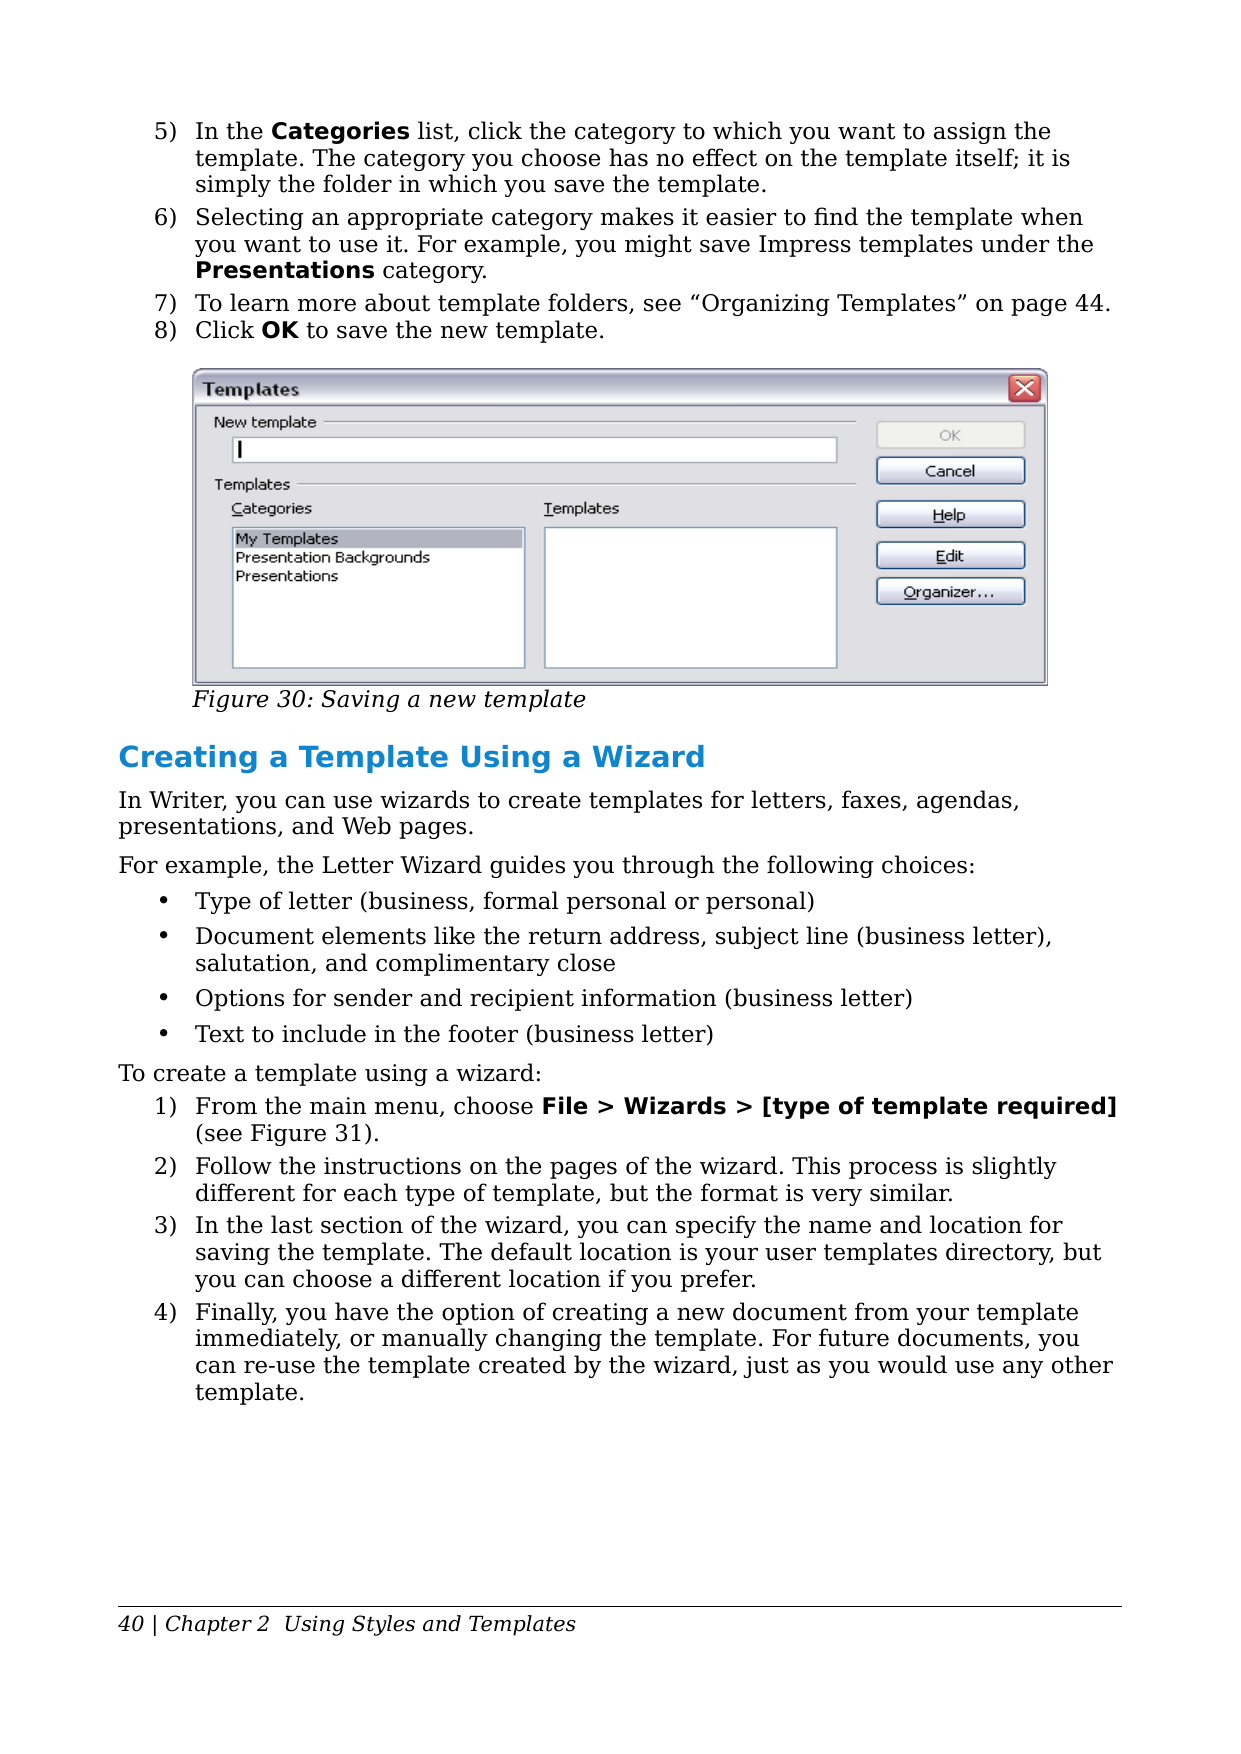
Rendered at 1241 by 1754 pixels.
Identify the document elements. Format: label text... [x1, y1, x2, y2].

picture [192, 368, 1048, 686]
subtitle Creating a Template Using a Wizard [118, 741, 1122, 774]
list Follow the instructions on the pages of the wizard. This process is slightly different for each type of template, but the format is very similar. [177, 1153, 1122, 1206]
list Click OK to save the new template. [177, 317, 1122, 344]
list For example, the Letter Wizard guides you through the following choices: [118, 853, 1122, 879]
list To create a template using a wizard: [118, 1060, 1122, 1087]
list Finally, you have the option of creating a new document from your template immediately, or manually changing the template. For future documents, you can re-use the template created by the wizard, just as you would use any other template. [177, 1299, 1122, 1406]
list From the main menu, choose File > Wizards > [type of template required] (see Figure 31). [177, 1093, 1128, 1147]
list Text to include in the footer (business letter) [156, 1019, 1122, 1048]
text In Writer, you can use wizards to create templates for letters, faxes, agendas, presentations, and Web pages. [118, 787, 1122, 840]
list In the Categories list, click the category to which you want to assign the template. The category you choose has no effect on the template itself; it is simply the folder in which you save the template. [177, 118, 1122, 198]
list Options for sender and recipient information (business letter) [156, 983, 1122, 1012]
text Figure 30: Saving a new template [192, 686, 1048, 713]
list In the last section of the wizard, you can specify the name and location for saving the template. The default location is your user templates directory, but you can choose a different location if you prefer. [177, 1213, 1122, 1293]
list To learn more about template folders, see “Organizing Templates” on page 44. [177, 291, 1122, 317]
list Document elements like the return address, subject line (business letter), salutation, and complimentary close [156, 921, 1122, 977]
list Selecting an appropriate category makes it easier to find the template when you want to use it. For example, you might save Impress templates under the Presentations category. [177, 204, 1122, 284]
list Type of letter (business, formal personal or personal) [156, 886, 1122, 915]
